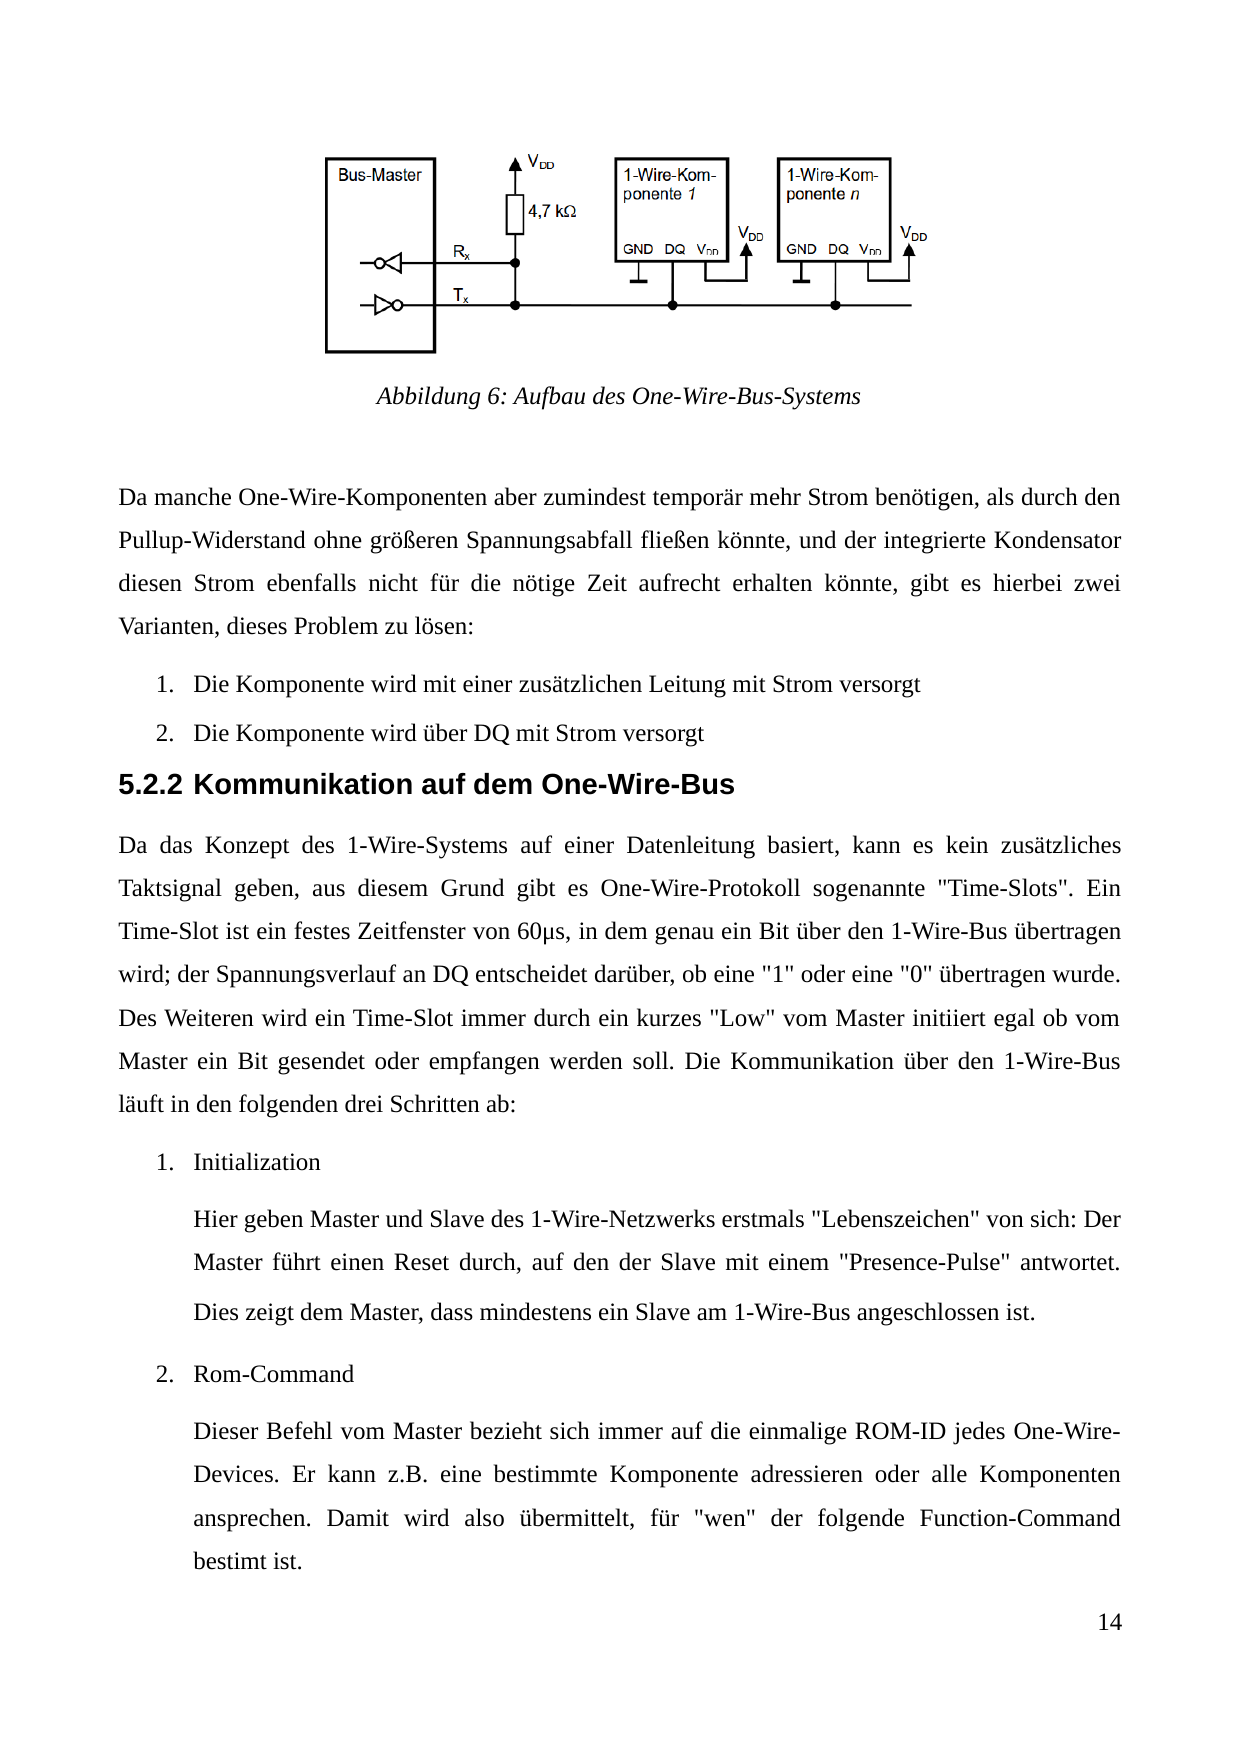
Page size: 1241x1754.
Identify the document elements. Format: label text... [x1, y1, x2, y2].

text Da manche One-Wire-Komponenten aber zumindest temporär mehr Strom benötigen, als durch den Pullup-Widerstand ohne größeren Spannungsabfall fließen könnte, und der integrierte Kondensator diesen Strom ebenfalls nicht für die nötige Zeit aufrecht erhalten könnte, gibt es hierbei zwei Varianten, dieses Problem zu lösen: [118, 482, 1122, 640]
list Die Komponente wird über DQ mit Strom versorgt [156, 718, 1122, 747]
picture [299, 130, 941, 367]
subtitle Kommunikation auf dem One-Wire-Bus [118, 767, 1122, 801]
list Rom-Command [156, 1359, 1122, 1387]
text Abbildung 6: Aufbau des One-Wire-Bus-Systems [135, 367, 1105, 410]
list Hier geben Master und Slave des 1-Wire-Netzwerks erstmals "Lebenszeichen" von sich: Der Master führt einen Reset durch, auf den der Slave mit einem "Presence-Pulse" antwortet. Dies zeigt dem Master, dass mindestens ein Slave am 1-Wire-Bus angeschlossen ist. [156, 1204, 1122, 1327]
list Dieser Befehl vom Master bezieht sich immer auf die einmalige ROM-ID jedes One-Wire-Devices. Er kann z.B. eine bestimmte Komponente adressieren oder alle Komponenten ansprechen. Damit wird also übermittelt, für "wen" der folgende Function-Command bestimt ist. [156, 1416, 1122, 1574]
list Die Komponente wird mit einer zusätzlichen Leitung mit Strom versorgt [156, 669, 1122, 698]
list Initialization [156, 1147, 1122, 1175]
text Da das Konzept des 1-Wire-Systems auf einer Datenleitung basiert, kann es kein zusätzliches Taktsignal geben, aus diesem Grund gibt es One-Wire-Protokoll sogenannte "Time-Slots". Ein Time-Slot ist ein festes Zeitfenster von 60μs, in dem genau ein Bit über den 1-Wire-Bus übertragen wird; der Spannungsverlauf an DQ entscheidet darüber, ob eine "1" oder eine "0" übertragen wurde. Des Weiteren wird ein Time-Slot immer durch ein kurzes "Low" vom Master initiiert egal ob vom Master ein Bit gesendet oder empfangen werden soll. Die Kommunikation über den 1-Wire-Bus läuft in den folgenden drei Schritten ab: [118, 830, 1122, 1118]
